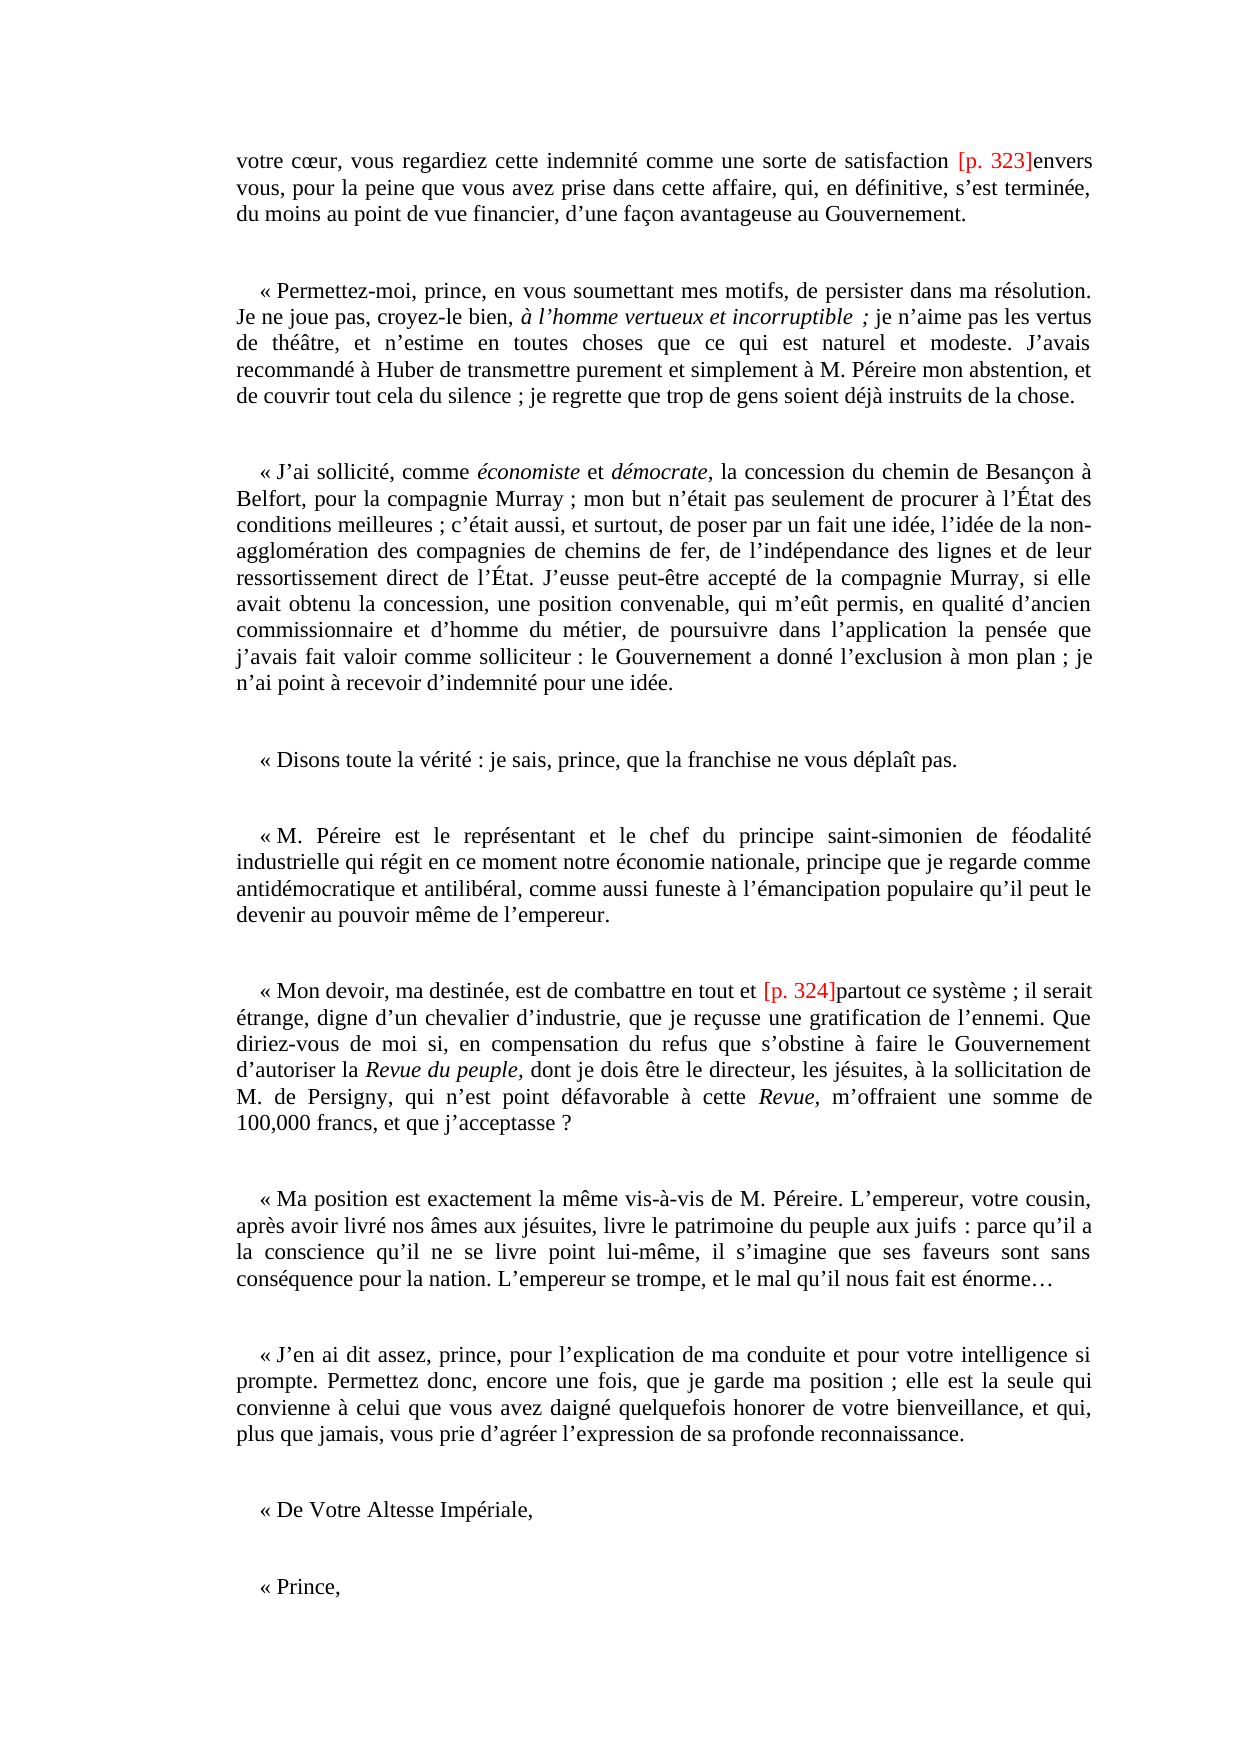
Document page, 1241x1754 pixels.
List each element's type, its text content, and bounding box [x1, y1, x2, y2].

text « Mon devoir, ma destinée, est de combattre en tout et [p. 324]partout ce système ; il serait étrange, digne d’un chevalier d’industrie, que je reçusse une gratification de l’ennemi. Que diriez-vous de moi si, en compensation du refus que s’obstine à faire le Gouvernement d’autoriser la Revue du peuple, dont je dois être le directeur, les jésuites, à la sollicitation de M. de Persigny, qui n’est point défavorable à cette Revue, m’offraient une somme de 100,000 francs, et que j’acceptasse ? [236, 977, 1093, 1136]
text « J’ai sollicité, comme économiste et démocrate, la concession du chemin de Besançon à Belfort, pour la compagnie Murray ; mon but n’était pas seulement de procurer à l’État des conditions meilleures ; c’était aussi, et surtout, de poser par un fait une idée, l’idée de la non-agglomération des compagnies de chemins de fer, de l’indépendance des lignes et de leur ressortissement direct de l’État. J’eusse peut-être accepté de la compagnie Murray, si elle avait obtenu la concession, une position convenable, qui m’eût permis, en qualité d’ancien commissionnaire et d’homme du métier, de poursuivre dans l’application la pensée que j’avais fait valoir comme solliciteur : le Gouvernement a donné l’exclusion à mon plan ; je n’ai point à recevoir d’indemnité pour une idée. [236, 458, 1093, 696]
text votre cœur, vous regardiez cette indemnité comme une sorte de satisfaction [p. 323]envers vous, pour la peine que vous avez prise dans cette affaire, qui, en définitive, s’est terminée, du moins au point de vue financier, d’une façon avantageuse au Gouvernement. [236, 148, 1093, 227]
text « Prince, [236, 1573, 1093, 1599]
text « Ma position est exactement la même vis-à-vis de M. Péreire. L’empereur, votre cousin, après avoir livré nos âmes aux jésuites, livre le patrimoine du peuple aux juifs : parce qu’il a la conscience qu’il ne se livre point lui-même, il s’imagine que ses faveurs sont sans conséquence pour la nation. L’empereur se trompe, et le mal qu’il nous fait est énorme… [236, 1186, 1093, 1291]
text « Permettez-moi, prince, en vous soumettant mes motifs, de persister dans ma résolution. Je ne joue pas, croyez-le bien, à l’homme vertueux et incorruptible ; je n’aime pas les vertus de théâtre, et n’estime en toutes choses que ce qui est naturel et modeste. J’avais recommandé à Huber de transmettre purement et simplement à M. Péreire mon abstention, et de couvrir tout cela du silence ; je regrette que trop de gens soient déjà instruits de la chose. [236, 277, 1093, 408]
text « J’en ai dit assez, prince, pour l’explication de ma conduite et pour votre intelligence si prompte. Permettez donc, encore une fois, que je garde ma position ; elle est la seule qui convienne à celui que vous avez daigné quelquefois honorer de votre bienveillance, et qui, plus que jamais, vous prie d’agréer l’expression de sa profonde reconnaissance. [236, 1341, 1093, 1446]
text « De Votre Altesse Impériale, [236, 1496, 1093, 1523]
text « Disons toute la vérité : je sais, prince, que la franchise ne vous déplaît pas. [236, 746, 1093, 772]
text « M. Péreire est le représentant et le chef du principe saint-simonien de féodalité industrielle qui régit en ce moment notre économie nationale, principe que je regarde comme antidémocratique et antilibéral, comme aussi funeste à l’émancipation populaire qu’il peut le devenir au pouvoir même de l’empereur. [236, 822, 1093, 927]
